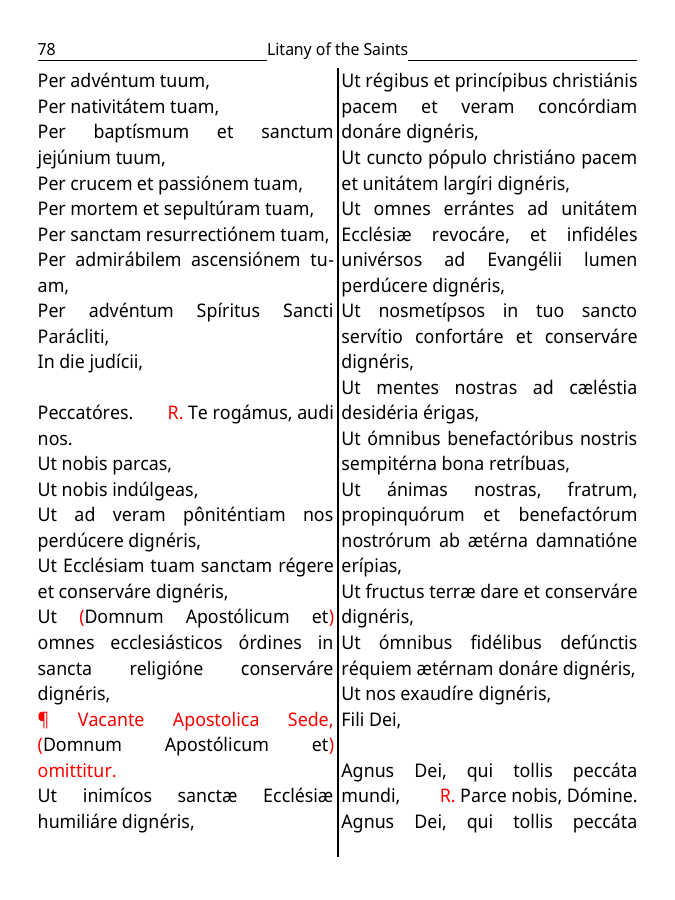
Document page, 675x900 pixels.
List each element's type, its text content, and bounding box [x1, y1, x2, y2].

text Ut nobis indúlgeas, [37, 476, 334, 502]
text ¶ Vacante Apostolica Sede, (Domnum Apostólicum et) omittitur. [37, 706, 334, 782]
text Per advéntum Spíritus Sancti Parácliti, [37, 297, 334, 348]
text Ut nosmetípsos in tuo sancto servítio confortáre et conserváre dignéris, [341, 297, 637, 374]
text In die judícii, [37, 348, 334, 374]
text Ut Ecclésiam tu­am sanctam régere et conserváre dignéris, [37, 553, 334, 604]
text Fili Dei, [341, 706, 637, 731]
text Per sanctam resurrectiónem tu­am, [37, 221, 334, 246]
text Per advéntum tu­um, [37, 68, 334, 93]
text Ut (Domnum Apostólicum et) omnes ecclesiásticos órdines in sancta religióne conserváre dignéris, [37, 604, 334, 706]
text Ut fructus terræ dare et conserváre dignéris, [341, 578, 637, 629]
text Per crucem et passiónem tu­am, [37, 170, 334, 195]
text Per mortem et sepultúram tu­am, [37, 195, 334, 221]
text Ut omnes errántes ad unitátem Ecclésiæ revocáre, et infidéles univérsos ad Evangélii lumen perdúcere dignéris, [341, 195, 637, 297]
text Ut nos exaudíre dignéris, [341, 680, 637, 706]
text Per nativitátem tu­am, [37, 93, 334, 119]
text Ut ad veram pôniténtiam nos perdúcere dignéris, [37, 502, 334, 553]
text Ut ómnibus fidélibus defúnctis réquiem ætérnam donáre dignéris, [341, 629, 637, 680]
text Ut inimícos sanctæ Ecclésiæ humiliáre dignéris, [37, 782, 334, 833]
text Per baptísmum et sanctum jejúnium tu­um, [37, 119, 334, 170]
text Ut ánimas nostras, fratrum, propinquórum et benefactórum nostrórum ab ætérna damnatióne erípias, [341, 476, 637, 578]
text Ut mentes nostras ad cæléstia desidéria érigas, [341, 374, 637, 425]
text Agnus Dei, qui tollis peccáta [341, 808, 637, 833]
text Ut ómnibus benefactóribus nostris sempitérna bona retríbuas, [341, 425, 637, 476]
text Ut cuncto pópulo christiáno pacem et unitátem largíri dignéris, [341, 144, 637, 195]
text Per admirábilem ascensiónem tu­am, [37, 246, 334, 297]
text Agnus Dei, qui tollis peccáta mundi, R. Parce nobis, Dómine. [341, 757, 637, 808]
text Ut nobis parcas, [37, 451, 334, 476]
text Peccatóres. R. Te rogámus, audi nos. [37, 399, 334, 451]
text Ut régibus et princípibus christiánis pacem et veram concórdiam donáre dignéris, [341, 68, 637, 144]
